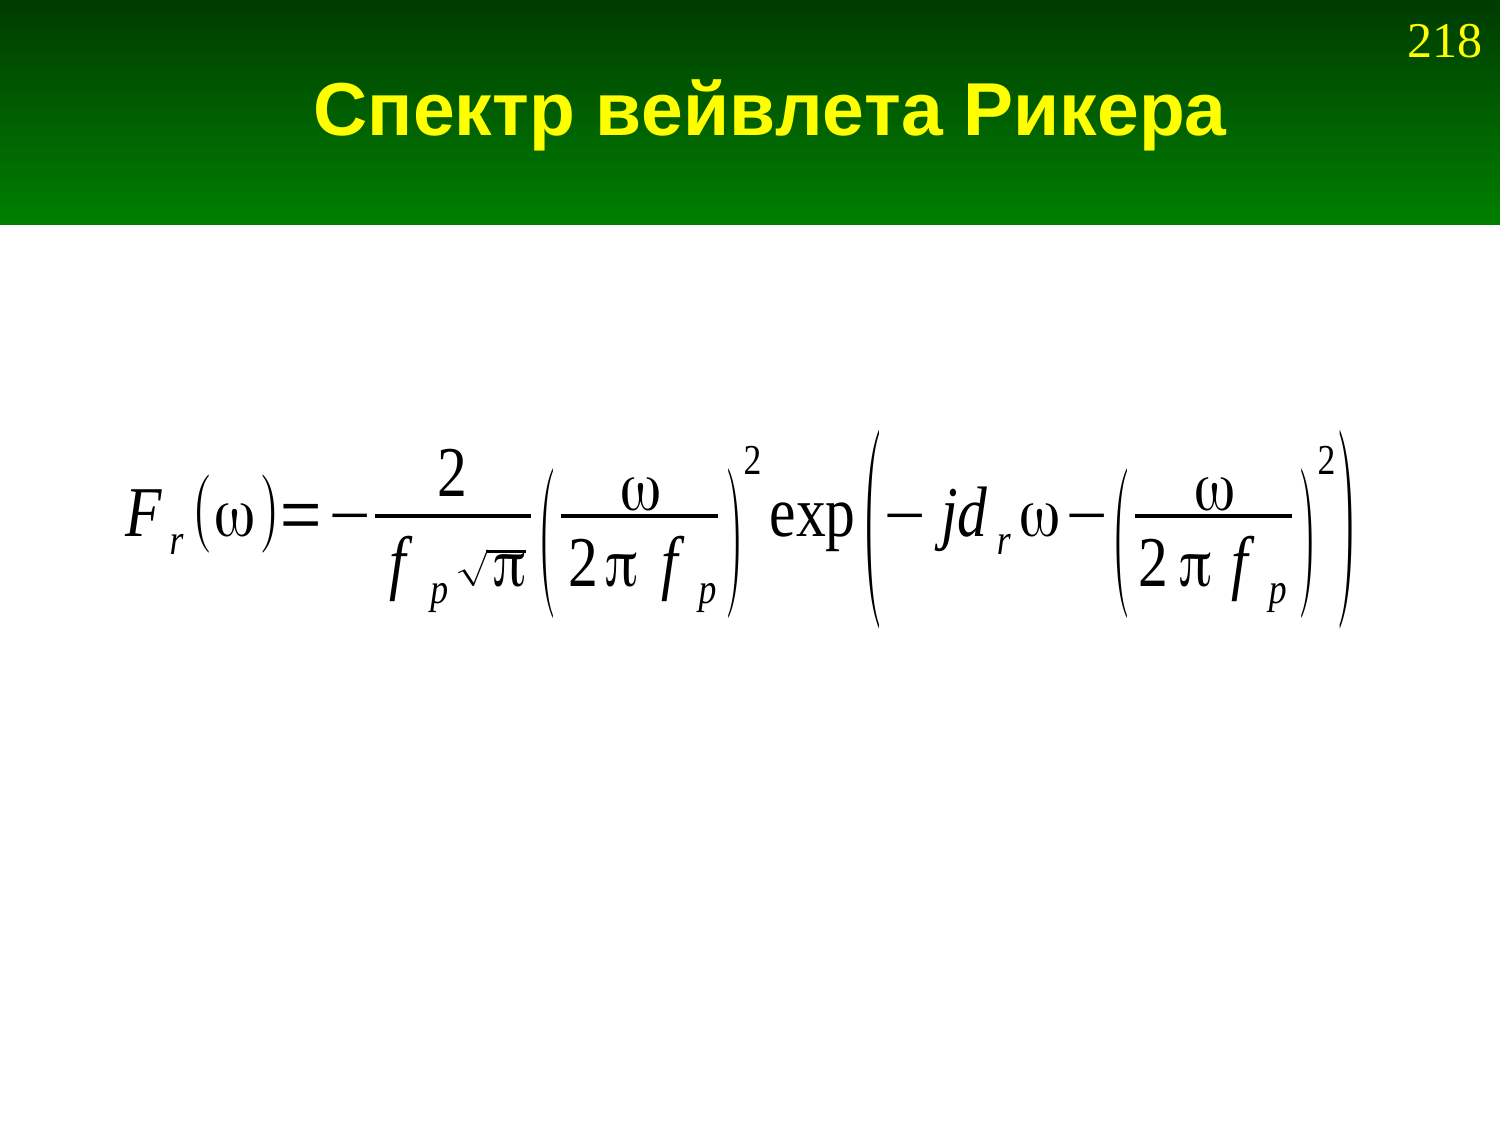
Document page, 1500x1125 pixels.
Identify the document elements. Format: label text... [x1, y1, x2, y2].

title Спектр вейвлета Рикера [100, 7, 1441, 204]
chart [106, 425, 1372, 632]
